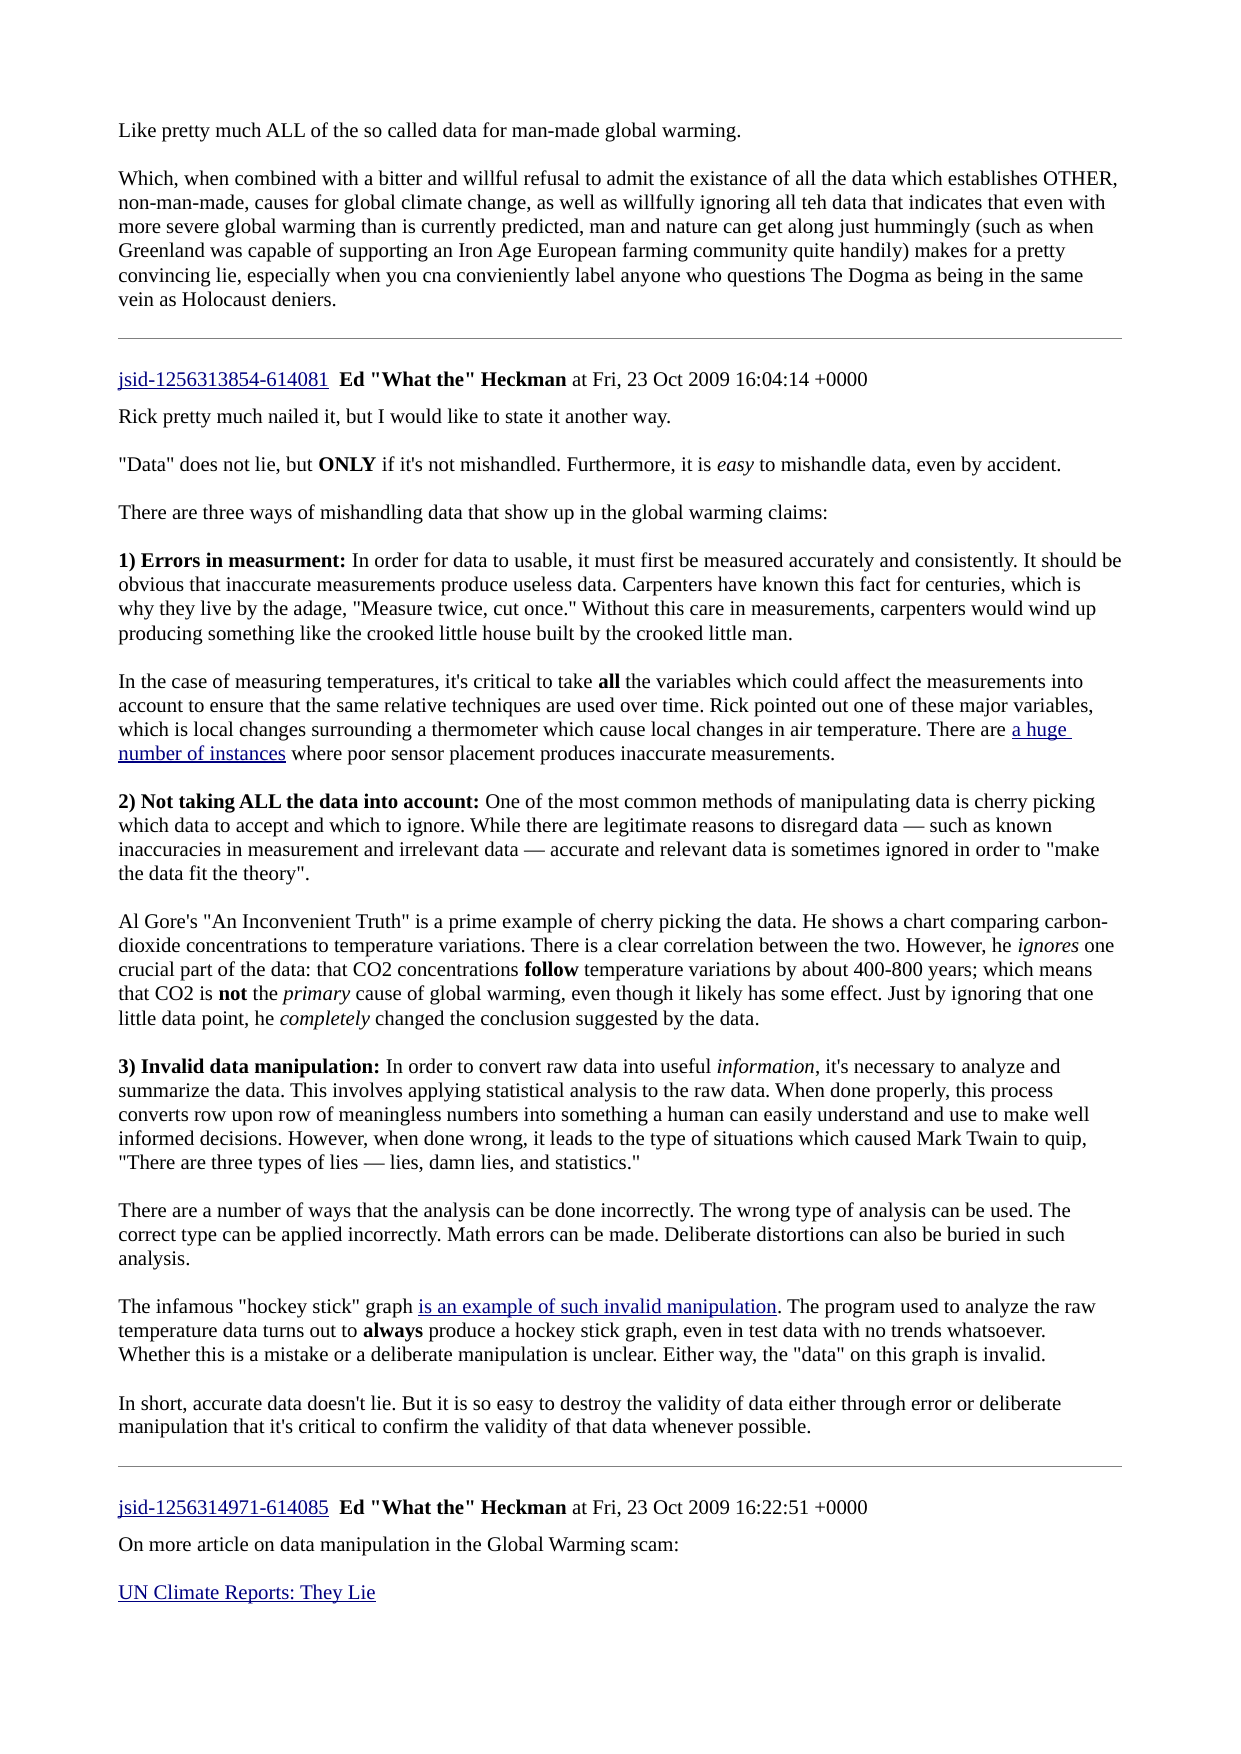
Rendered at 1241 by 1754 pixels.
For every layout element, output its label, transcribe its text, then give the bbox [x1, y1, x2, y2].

text Rick pretty much nailed it, but I would like to state it another way. "Data" does not lie, but ONLY if it's not mishandled. Furthermore, it is easy to mishandle data, even by accident. There are three ways of mishandling data that show up in the global warming claims: 1) Errors in measurment: In order for data to usable, it must first be measured accurately and consistently. It should be obvious that inaccurate measurements produce useless data. Carpenters have known this fact for centuries, which is why they live by the adage, "Measure twice, cut once." Without this care in measurements, carpenters would wind up producing something like the crooked little house built by the crooked little man. In the case of measuring temperatures, it's critical to take all the variables which could affect the measurements into account to ensure that the same relative techniques are used over time. Rick pointed out one of these major variables, which is local changes surrounding a thermometer which cause local changes in air temperature. There are a huge number of instances where poor sensor placement produces inaccurate measurements. 2) Not taking ALL the data into account: One of the most common methods of manipulating data is cherry picking which data to accept and which to ignore. While there are legitimate reasons to disregard data — such as known inaccuracies in measurement and irrelevant data — accurate and relevant data is sometimes ignored in order to "make the data fit the theory". Al Gore's "An Inconvenient Truth" is a prime example of cherry picking the data. He shows a chart comparing carbon-dioxide concentrations to temperature variations. There is a clear correlation between the two. However, he ignores one crucial part of the data: that CO2 concentrations follow temperature variations by about 400-800 years; which means that CO2 is not the primary cause of global warming, even though it likely has some effect. Just by ignoring that one little data point, he completely changed the conclusion suggested by the data. 3) Invalid data manipulation: In order to convert raw data into useful information, it's necessary to analyze and summarize the data. This involves applying statistical analysis to the raw data. When done properly, this process converts row upon row of meaningless numbers into something a human can easily understand and use to make well informed decisions. However, when done wrong, it leads to the type of situations which caused Mark Twain to quip, "There are three types of lies — lies, damn lies, and statistics." There are a number of ways that the analysis can be done incorrectly. The wrong type of analysis can be used. The correct type can be applied incorrectly. Math errors can be made. Deliberate distortions can also be buried in such analysis. The infamous "hockey stick" graph is an example of such invalid manipulation. The program used to analyze the raw temperature data turns out to always produce a hockey stick graph, even in test data with no trends whatsoever. Whether this is a mistake or a deliberate manipulation is unclear. Either way, the "data" on this graph is invalid. In short, accurate data doesn't lie. But it is so easy to destroy the validity of data either through error or deliberate manipulation that it's critical to confirm the validity of that data whenever possible. [118, 404, 1122, 1438]
text jsid-1256313854-614081 Ed "What the" Heckman at Fri, 23 Oct 2009 16:04:14 +0000 [118, 367, 1122, 391]
text On more article on data manipulation in the Global Warming scam: UN Climate Reports: They Lie [118, 1532, 1122, 1628]
text Like pretty much ALL of the so called data for man-made global warming. Which, when combined with a bitter and willful refusal to admit the existance of all the data which establishes OTHER, non-man-made, causes for global climate change, as well as willfully ignoring all teh data that indicates that even with more severe global warming than is currently predicted, man and nature can get along just hummingly (such as when Greenland was capable of supporting an Iron Age European farming community quite handily) makes for a pretty convincing lie, especially when you cna convieniently label anyone who questions The Dogma as being in the same vein as Holocaust deniers. [118, 118, 1122, 311]
text jsid-1256314971-614085 Ed "What the" Heckman at Fri, 23 Oct 2009 16:22:51 +0000 [118, 1495, 1122, 1519]
